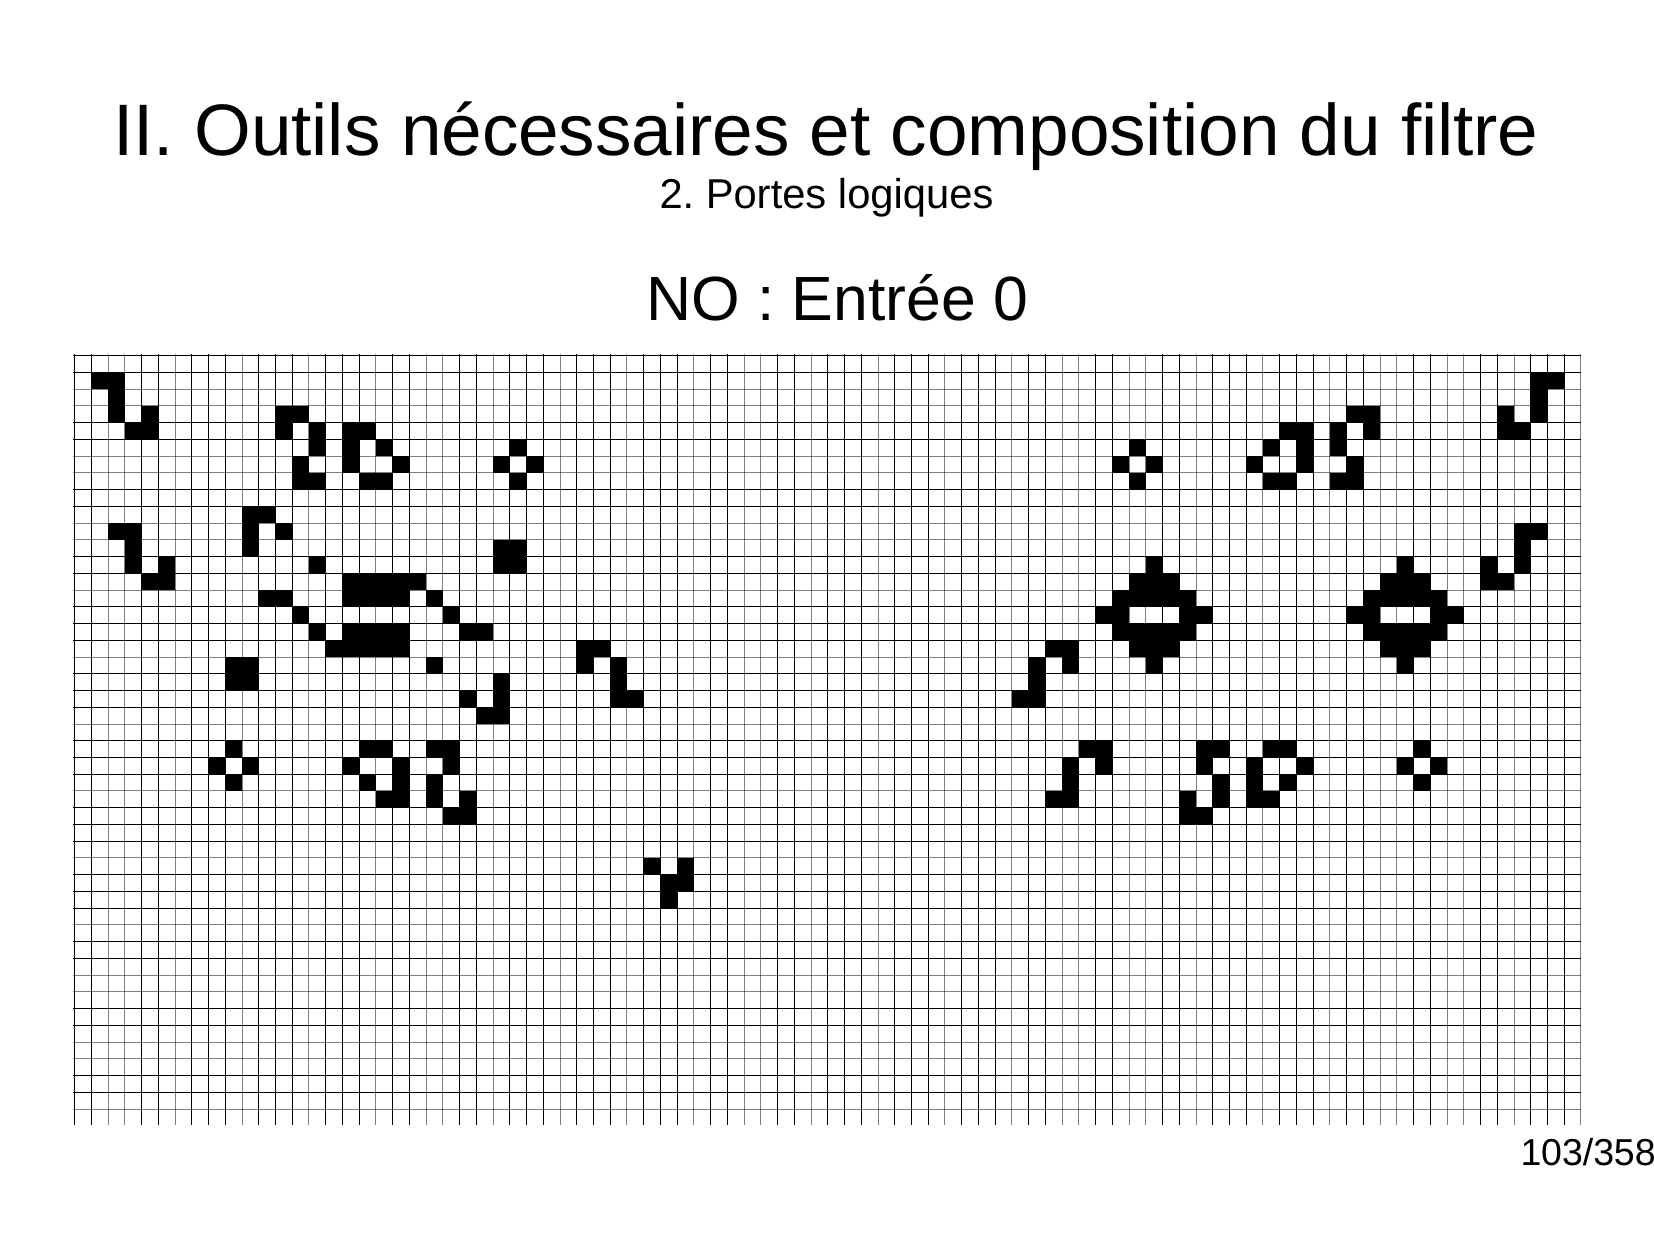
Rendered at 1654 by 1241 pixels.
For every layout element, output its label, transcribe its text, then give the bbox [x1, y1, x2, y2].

title II. Outils nécessaires et composition du filtre 2. Portes logiques [82, 49, 1571, 257]
text_box <number>/358 [1505, 1124, 1654, 1182]
text_box NO : Entrée 0 [631, 256, 1044, 342]
picture [73, 354, 1581, 1125]
